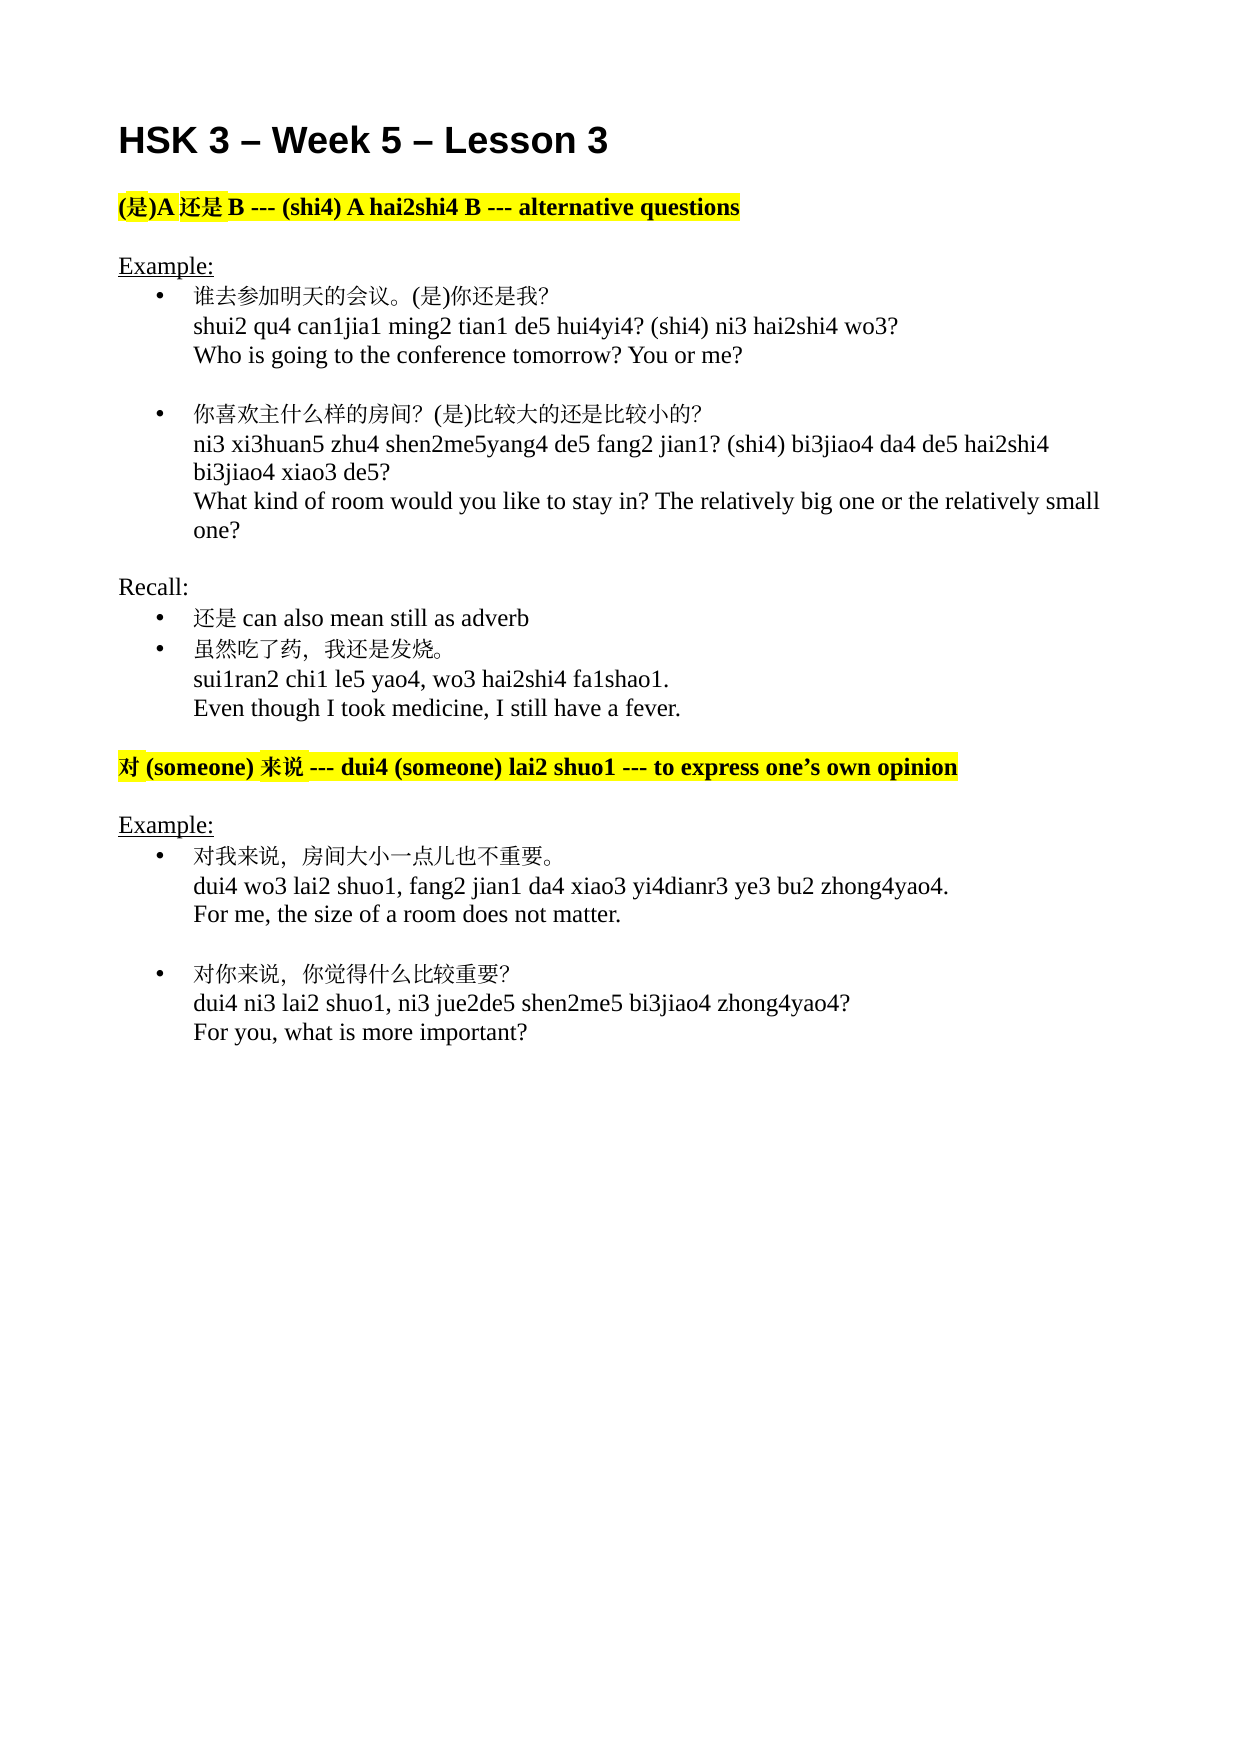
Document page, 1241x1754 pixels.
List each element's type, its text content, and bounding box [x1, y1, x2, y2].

list 对我来说，房间大小一点儿也不重要。 [156, 839, 1122, 871]
list Who is going to the conference tomorrow? You or me? [156, 340, 1122, 368]
list For me, the size of a room does not matter. [156, 899, 1122, 928]
text Example: [118, 251, 1122, 279]
text HSK 3 – Week 5 – Lesson 3 [118, 118, 1122, 162]
list sui1ran2 chi1 le5 yao4, wo3 hai2shi4 fa1shao1. [156, 664, 1122, 693]
text Recall: [118, 572, 1122, 601]
list dui4 ni3 lai2 shuo1, ni3 jue2de5 shen2me5 bi3jiao4 zhong4yao4? [156, 988, 1122, 1017]
list Even though I took medicine, I still have a fever. [156, 693, 1122, 722]
list shui2 qu4 can1jia1 ming2 tian1 de5 hui4yi4? (shi4) ni3 hai2shi4 wo3? [156, 311, 1122, 340]
list dui4 wo3 lai2 shuo1, fang2 jian1 da4 xiao3 yi4dianr3 ye3 bu2 zhong4yao4. [156, 871, 1122, 899]
text Example: [118, 811, 1122, 839]
text 对 (someone) 来说 --- dui4 (someone) lai2 shuo1 --- to express one’s own opinion [118, 750, 1122, 782]
list 对你来说，你觉得什么比较重要？ [156, 957, 1122, 988]
list 谁去参加明天的会议。(是)你还是我？ [156, 279, 1122, 311]
text (是)A 还是B --- (shi4) A hai2shi4 B --- alternative questions [118, 191, 1122, 222]
list For you, what is more important? [156, 1017, 1122, 1046]
list 虽然吃了药，我还是发烧。 [156, 633, 1122, 664]
list What kind of room would you like to stay in? The relatively big one or the relatively small one? [156, 486, 1122, 544]
list 你喜欢主什么样的房间？(是)比较大的还是比较小的？ [156, 397, 1122, 429]
list 还是 can also mean still as adverb [156, 601, 1122, 633]
list ni3 xi3huan5 zhu4 shen2me5yang4 de5 fang2 jian1? (shi4) bi3jiao4 da4 de5 hai2shi4 bi3jiao4 xiao3 de5? [156, 429, 1122, 486]
